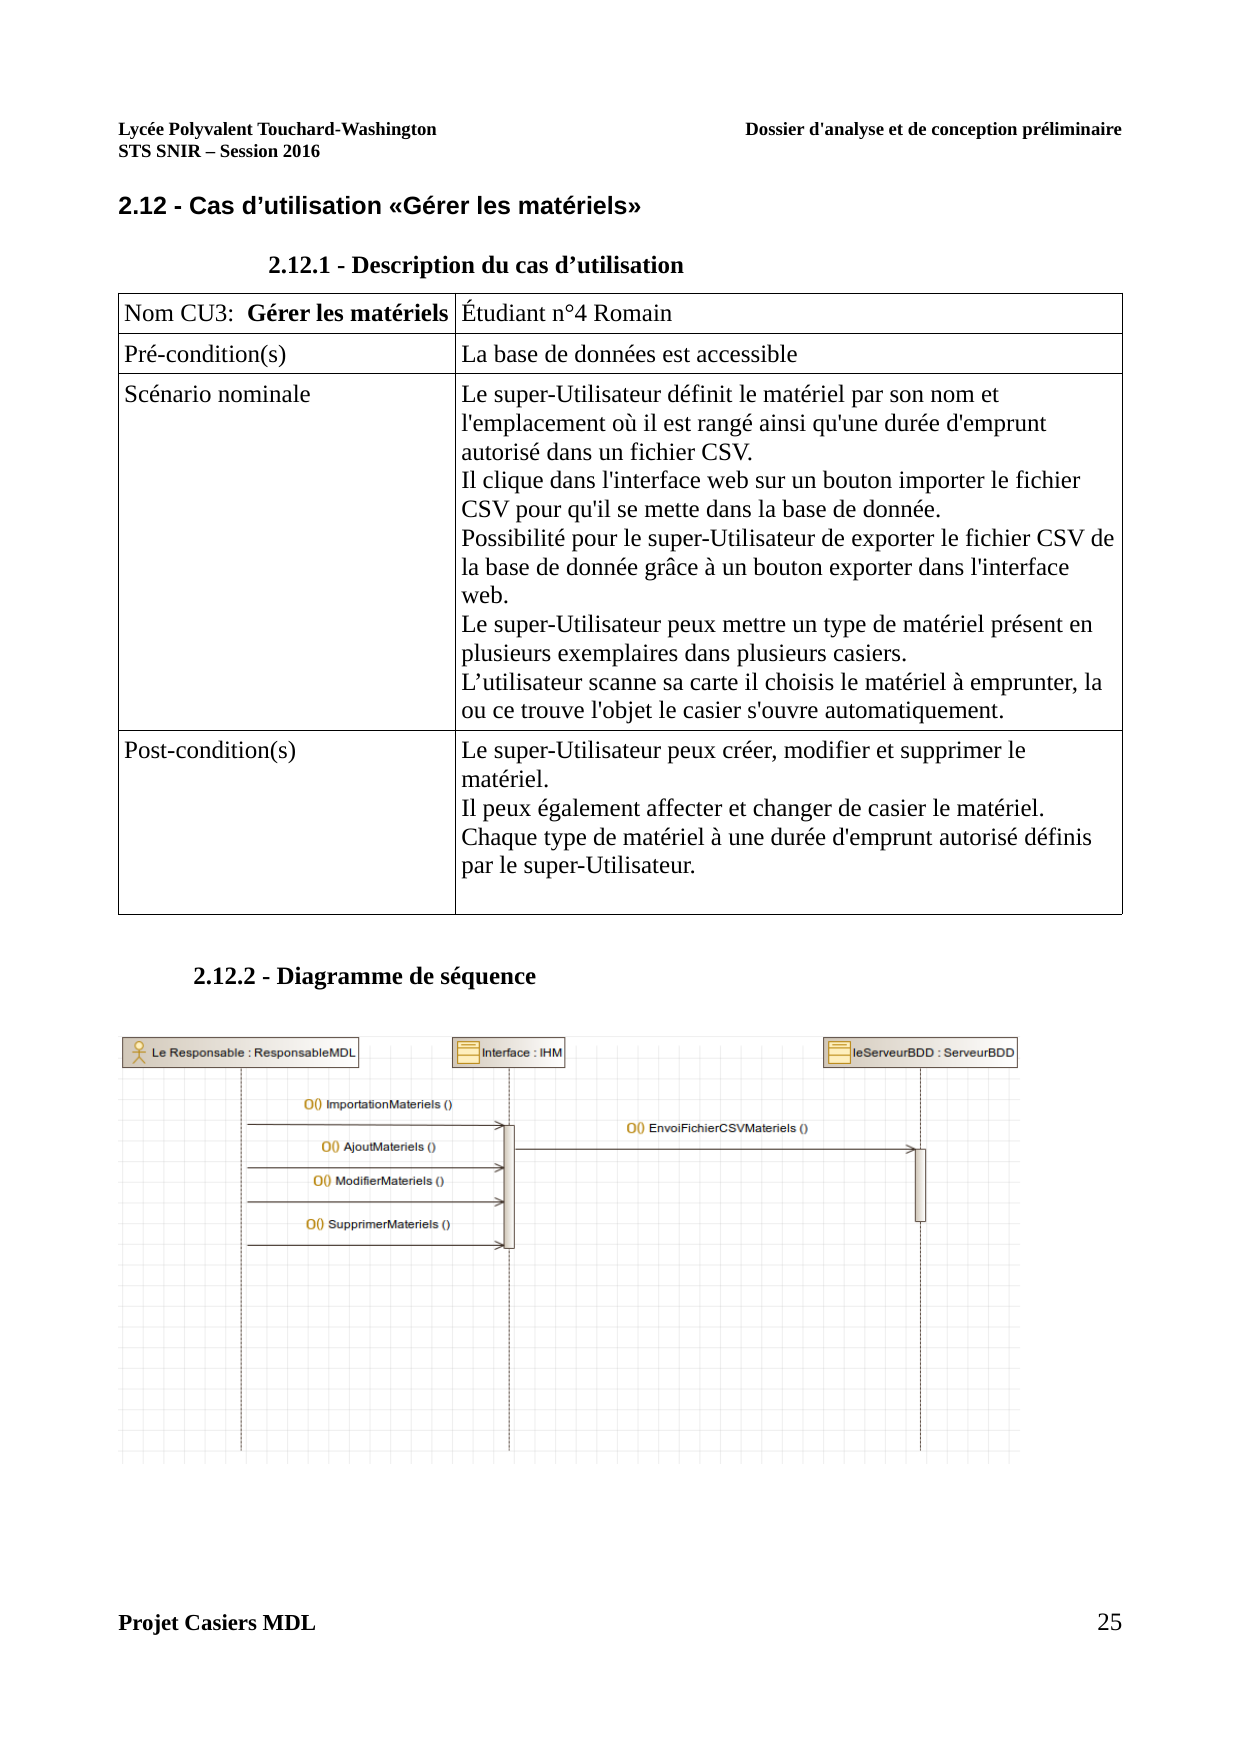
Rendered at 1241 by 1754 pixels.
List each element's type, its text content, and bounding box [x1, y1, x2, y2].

picture [118, 1036, 1020, 1464]
table_header Nom CU3: Gérer les matériels [119, 294, 455, 333]
subtitle 2.12.2 - Diagramme de séquence [118, 957, 1122, 991]
table_header Étudiant n°4 Romain [456, 294, 1122, 333]
table_cell Le super-Utilisateur définit le matériel par son nom et l'emplacement où il est rangé ainsi qu'une durée d'emprunt autorisé dans un fichier CSV. Il clique dans l'interface web sur un bouton importer le fichier CSV pour qu'il se mette dans la base de donnée. Possibilité pour le super-Utilisateur de exporter le fichier CSV de la base de donnée grâce à un bouton exporter dans l'interface web. Le super-Utilisateur peux mettre un type de matériel présent en plusieurs exemplaires dans plusieurs casiers. L’utilisateur scanne sa carte il choisis le matériel à emprunter, la ou ce trouve l'objet le casier s'ouvre automatiquement. [456, 374, 1122, 730]
table_cell Le super-Utilisateur peux créer, modifier et supprimer le matériel. Il peux également affecter et changer de casier le matériel. Chaque type de matériel à une durée d'emprunt autorisé définis par le super-Utilisateur. [456, 731, 1122, 914]
subtitle 2.12.1 - Description du cas d’utilisation [118, 247, 1122, 280]
table_cell Post-condition(s) [119, 731, 455, 914]
table_cell La base de données est accessible [456, 334, 1122, 373]
table_cell Scénario nominale [119, 374, 455, 730]
table_cell Pré-condition(s) [119, 334, 455, 373]
subtitle 2.12 - Cas d’utilisation «Gérer les matériels» [118, 191, 1122, 219]
